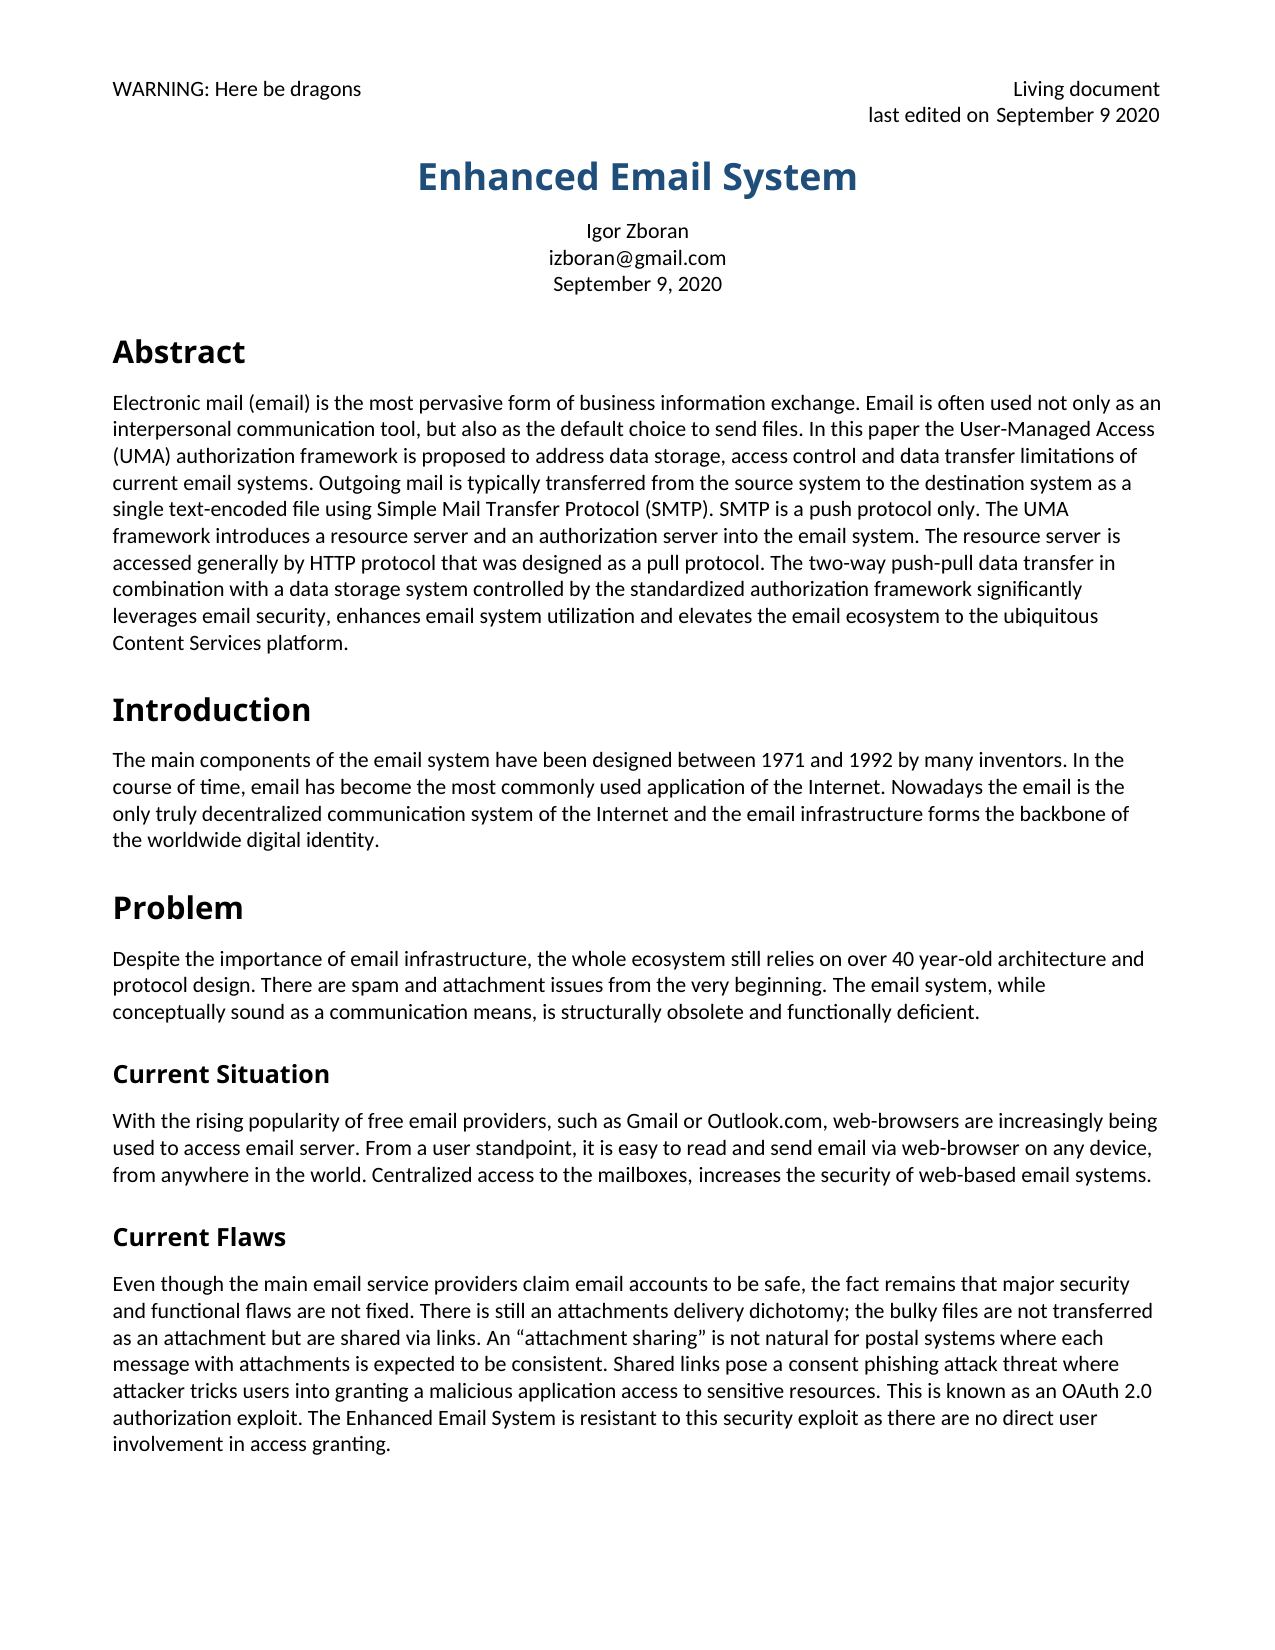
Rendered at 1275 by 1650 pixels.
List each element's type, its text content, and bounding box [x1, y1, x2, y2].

text Abstract [112, 330, 1162, 372]
text Despite the importance of email infrastructure, the whole ecosystem still relies on over 40 year-old architecture and protocol design. There are spam and attachment issues from the very beginning. The email system, while conceptually sound as a communication means, is structurally obsolete and functionally deficient. [112, 945, 1162, 1025]
text Current Flaws [112, 1220, 1162, 1254]
text Even though the main email service providers claim email accounts to be safe, the fact remains that major security and functional flaws are not fixed. There is still an attachments delivery dichotomy; the bulky files are not transferred as an attachment but are shared via links. An “attachment sharing” is not natural for postal systems where each message with attachments is expected to be consistent. Shared links pose a consent phishing attack threat where attacker tricks users into granting a malicious application access to sensitive resources. This is known as an OAuth 2.0 authorization exploit. The Enhanced Email System is resistant to this security exploit as there are no direct user involvement in access granting. [112, 1270, 1162, 1457]
text Electronic mail (email) is the most pervasive form of business information exchange. Email is often used not only as an interpersonal communication tool, but also as the default choice to send files. In this paper the User-Managed Access (UMA) authorization framework is proposed to address data storage, access control and data transfer limitations of current email systems. Outgoing mail is typically transferred from the source system to the destination system as a single text-encoded file using Simple Mail Transfer Protocol (SMTP). SMTP is a push protocol only. The UMA framework introduces a resource server and an authorization server into the email system. The resource server is accessed generally by HTTP protocol that was designed as a pull protocol. The two-way push-pull data transfer in combination with a data storage system controlled by the standardized authorization framework significantly leverages email security, enhances email system utilization and elevates the email ecosystem to the ubiquitous Content Services platform. [112, 389, 1162, 655]
text Igor Zboran [112, 217, 1162, 244]
text Problem [112, 886, 1162, 928]
text Current Situation [112, 1057, 1162, 1091]
text The main components of the email system have been designed between 1971 and 1992 by many inventors. In the course of time, email has become the most commonly used application of the Internet. Nowadays the email is the only truly decentralized communication system of the Internet and the email infrastructure forms the backbone of the worldwide digital identity. [112, 747, 1162, 853]
text September 9, 2020 [112, 271, 1162, 297]
text Enhanced Email System [112, 150, 1162, 201]
text Introduction [112, 688, 1162, 730]
text izboran@gmail.com [112, 244, 1162, 271]
text With the rising popularity of free email providers, such as Gmail or Outlook.com, web-browsers are increasingly being used to access email server. From a user standpoint, it is easy to read and send email via web-browser on any device, from anywhere in the world. Centralized access to the mailboxes, increases the security of web-based email systems. [112, 1107, 1162, 1187]
